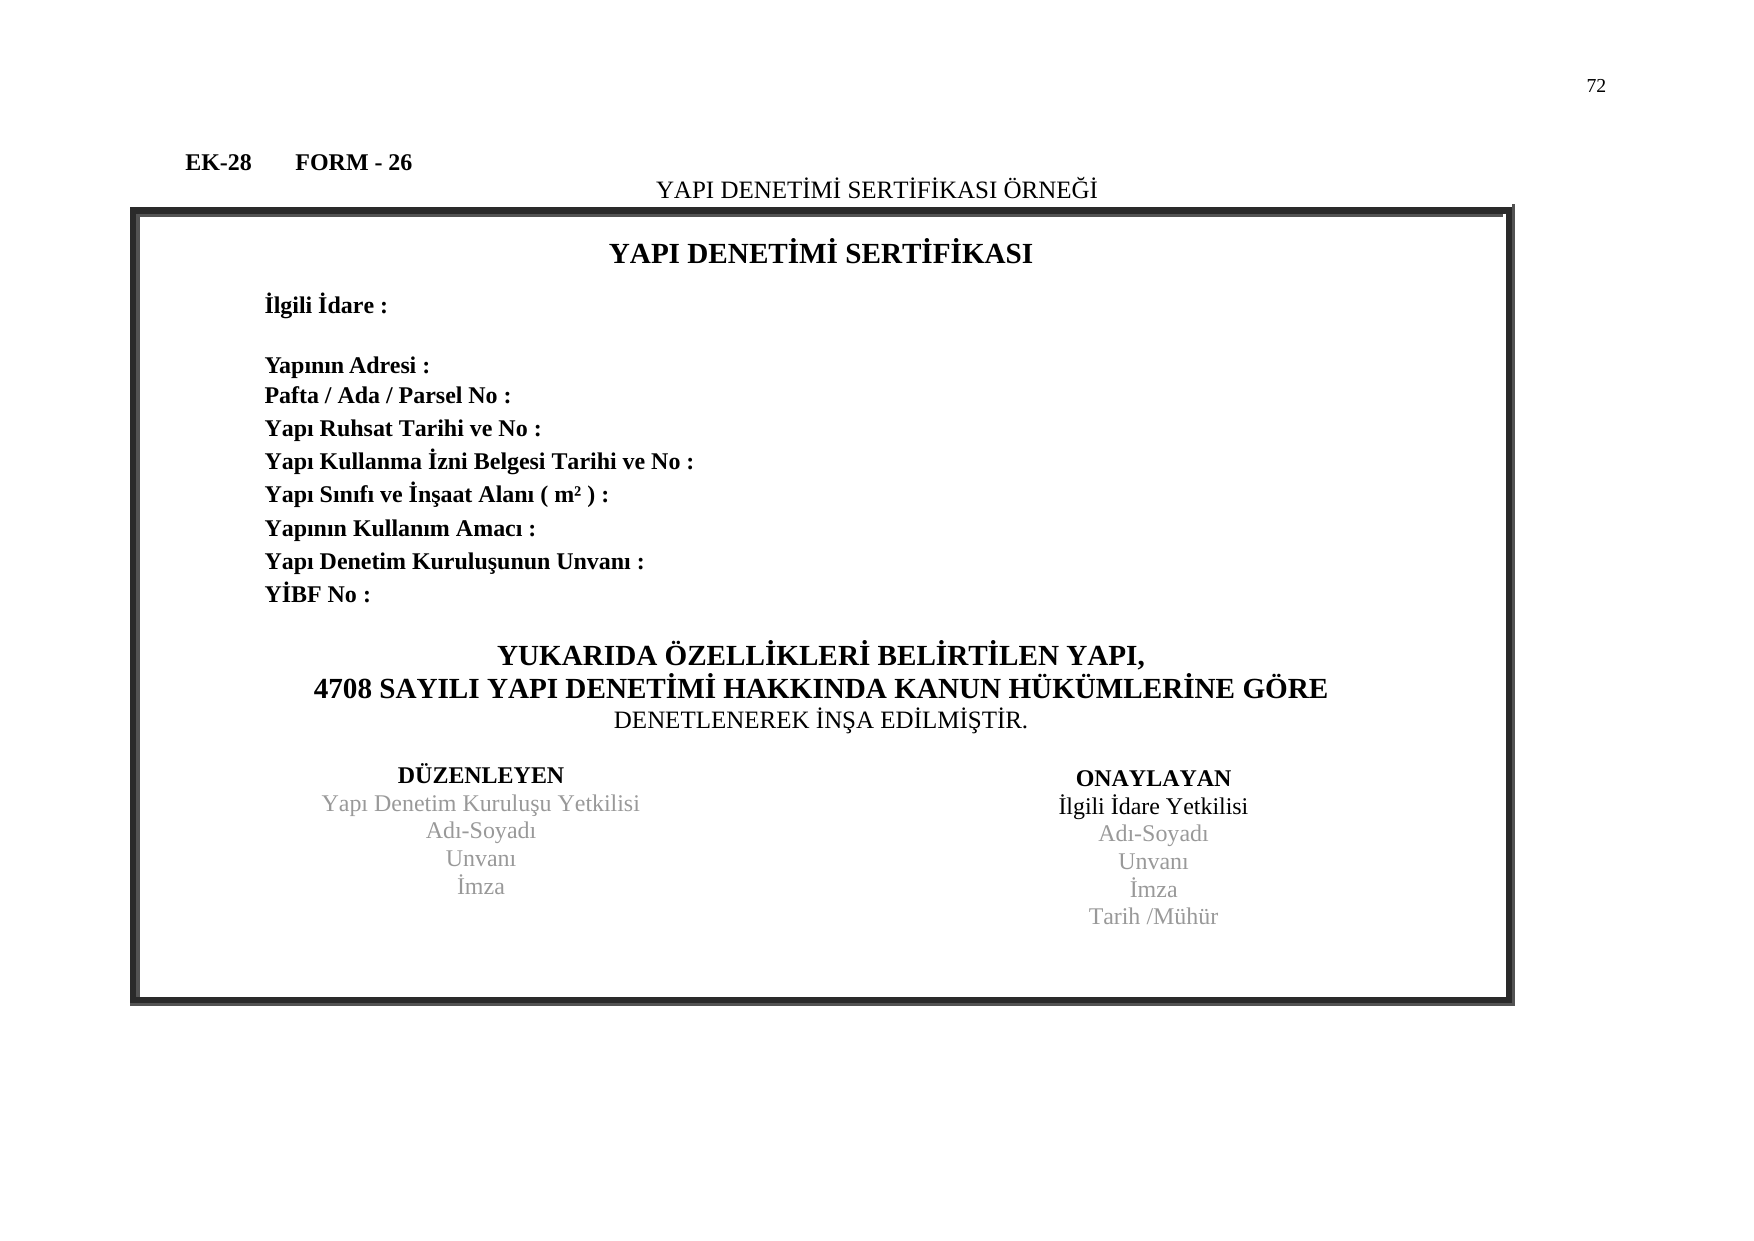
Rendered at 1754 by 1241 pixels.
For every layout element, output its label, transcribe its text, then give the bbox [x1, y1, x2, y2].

table_cell Yapı Ruhsat Tarihi ve No : [257, 411, 714, 444]
table_cell Yapının Kullanım Amacı : [257, 511, 714, 544]
table_header İlgili İdare : [257, 289, 714, 322]
table_cell Yapının Adresi : [257, 322, 714, 378]
table_cell Pafta / Ada / Parsel No : [257, 378, 714, 411]
table_header DÜZENLEYEN Yapı Denetim Kuruluşu Yetkilisi Adı-Soyadı Unvanı İmza [145, 734, 817, 933]
table_cell Yapı Denetim Kuruluşunun Unvanı : [257, 544, 714, 577]
table_cell Yapı Kullanma İzni Belgesi Tarihi ve No : [257, 445, 714, 478]
table_cell [714, 445, 1431, 478]
table_cell [714, 322, 1431, 378]
table_header YAPI DENETİMİ SERTİFİKASI YUKARIDA ÖZELLİKLERİ BELİRTİLEN YAPI, 4708 SAYILI YAPI DENETİMİ HAKKINDA KANUN HÜKÜMLERİNE GÖRE DENETLENEREK İNŞA EDİLMİŞTİR. [140, 217, 1503, 994]
table_cell Yapı Sınıfı ve İnşaat Alanı ( m² ) : [257, 478, 714, 511]
table_cell [714, 478, 1431, 511]
table_cell [714, 544, 1431, 577]
subtitle YAPI DENETİMİ SERTİFİKASI ÖRNEĞİ [148, 175, 1606, 204]
table_header [714, 289, 1431, 322]
table_cell [714, 511, 1431, 544]
table_cell YİBF No : [257, 577, 714, 610]
table_header ONAYLAYAN İlgili İdare Yetkilisi Adı-Soyadı Unvanı İmza Tarih /Mühür [817, 734, 1490, 933]
table_cell [714, 378, 1431, 411]
table_cell [714, 411, 1431, 444]
table_cell [714, 577, 1431, 610]
text EK-28 FORM - 26 [185, 148, 1583, 175]
